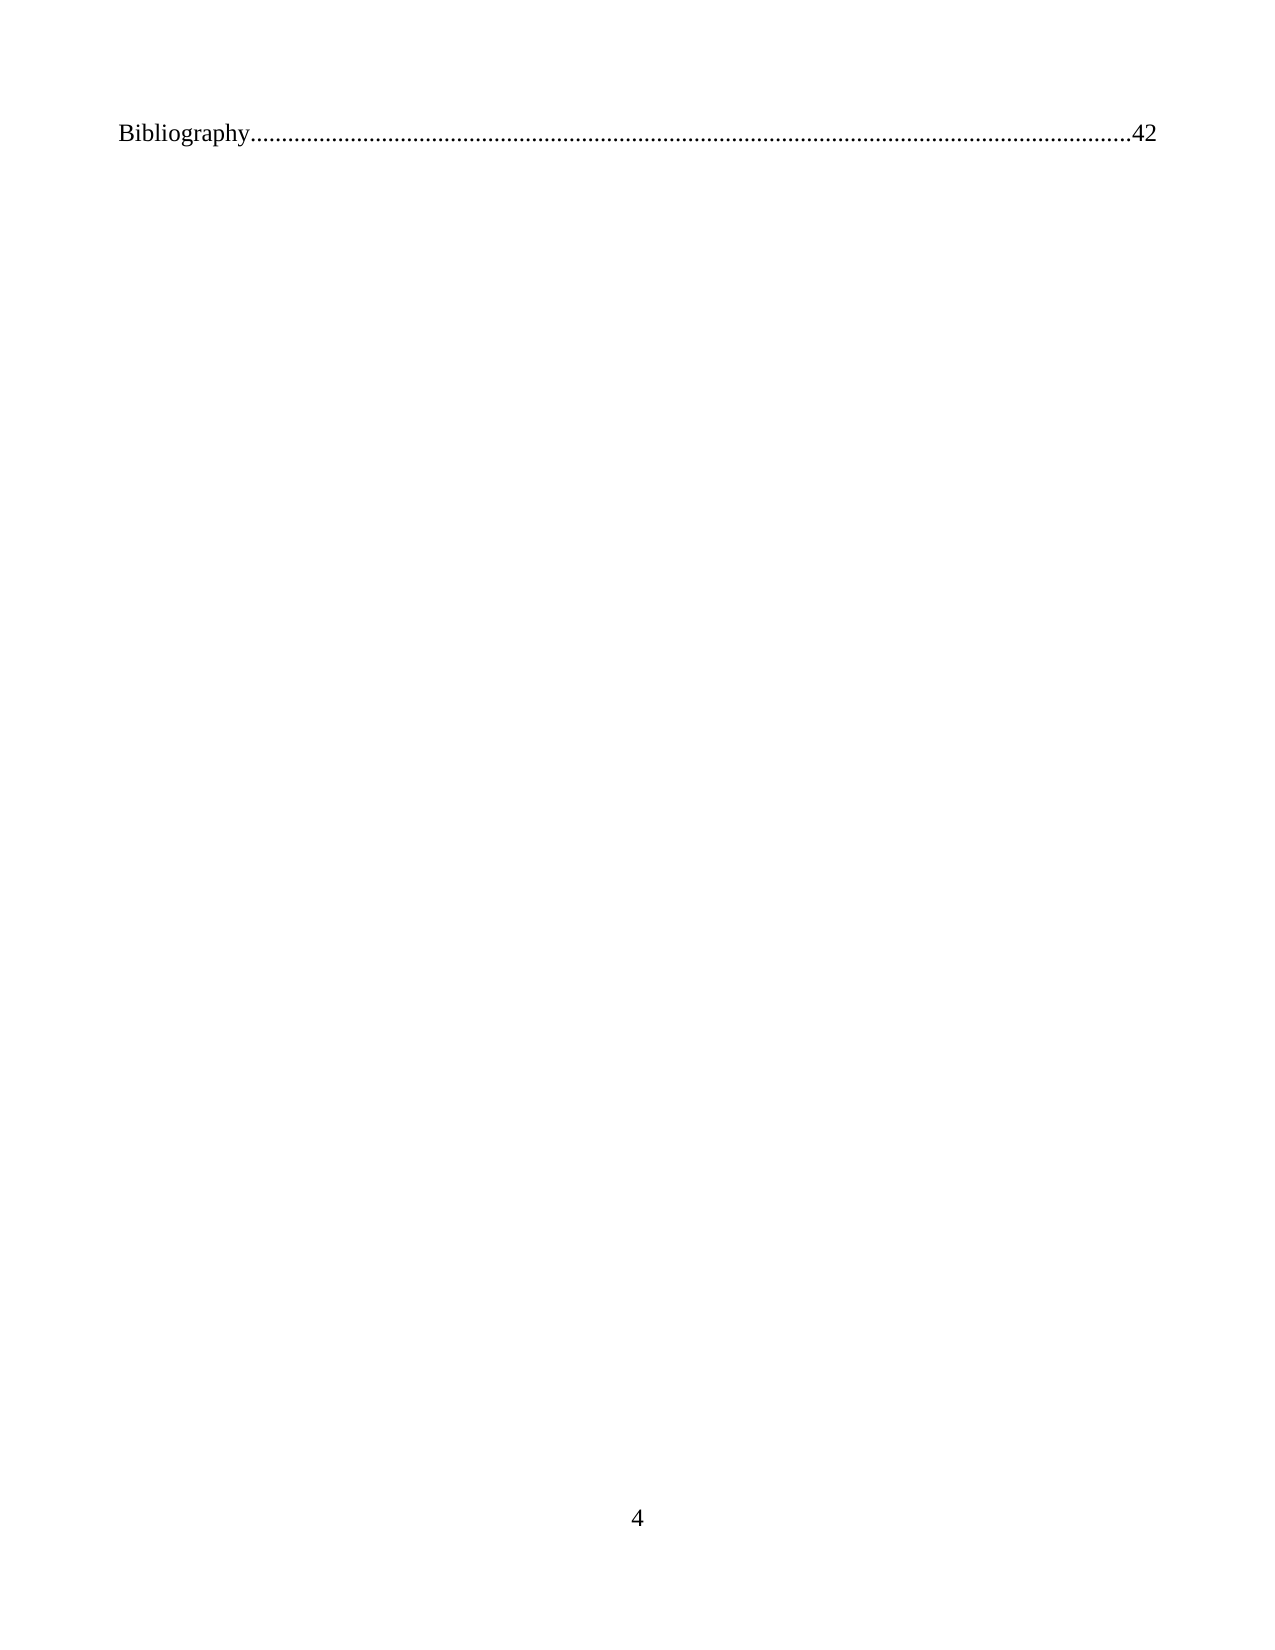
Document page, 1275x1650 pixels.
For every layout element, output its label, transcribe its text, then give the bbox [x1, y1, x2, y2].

text Bibliography 42 [118, 118, 1157, 147]
